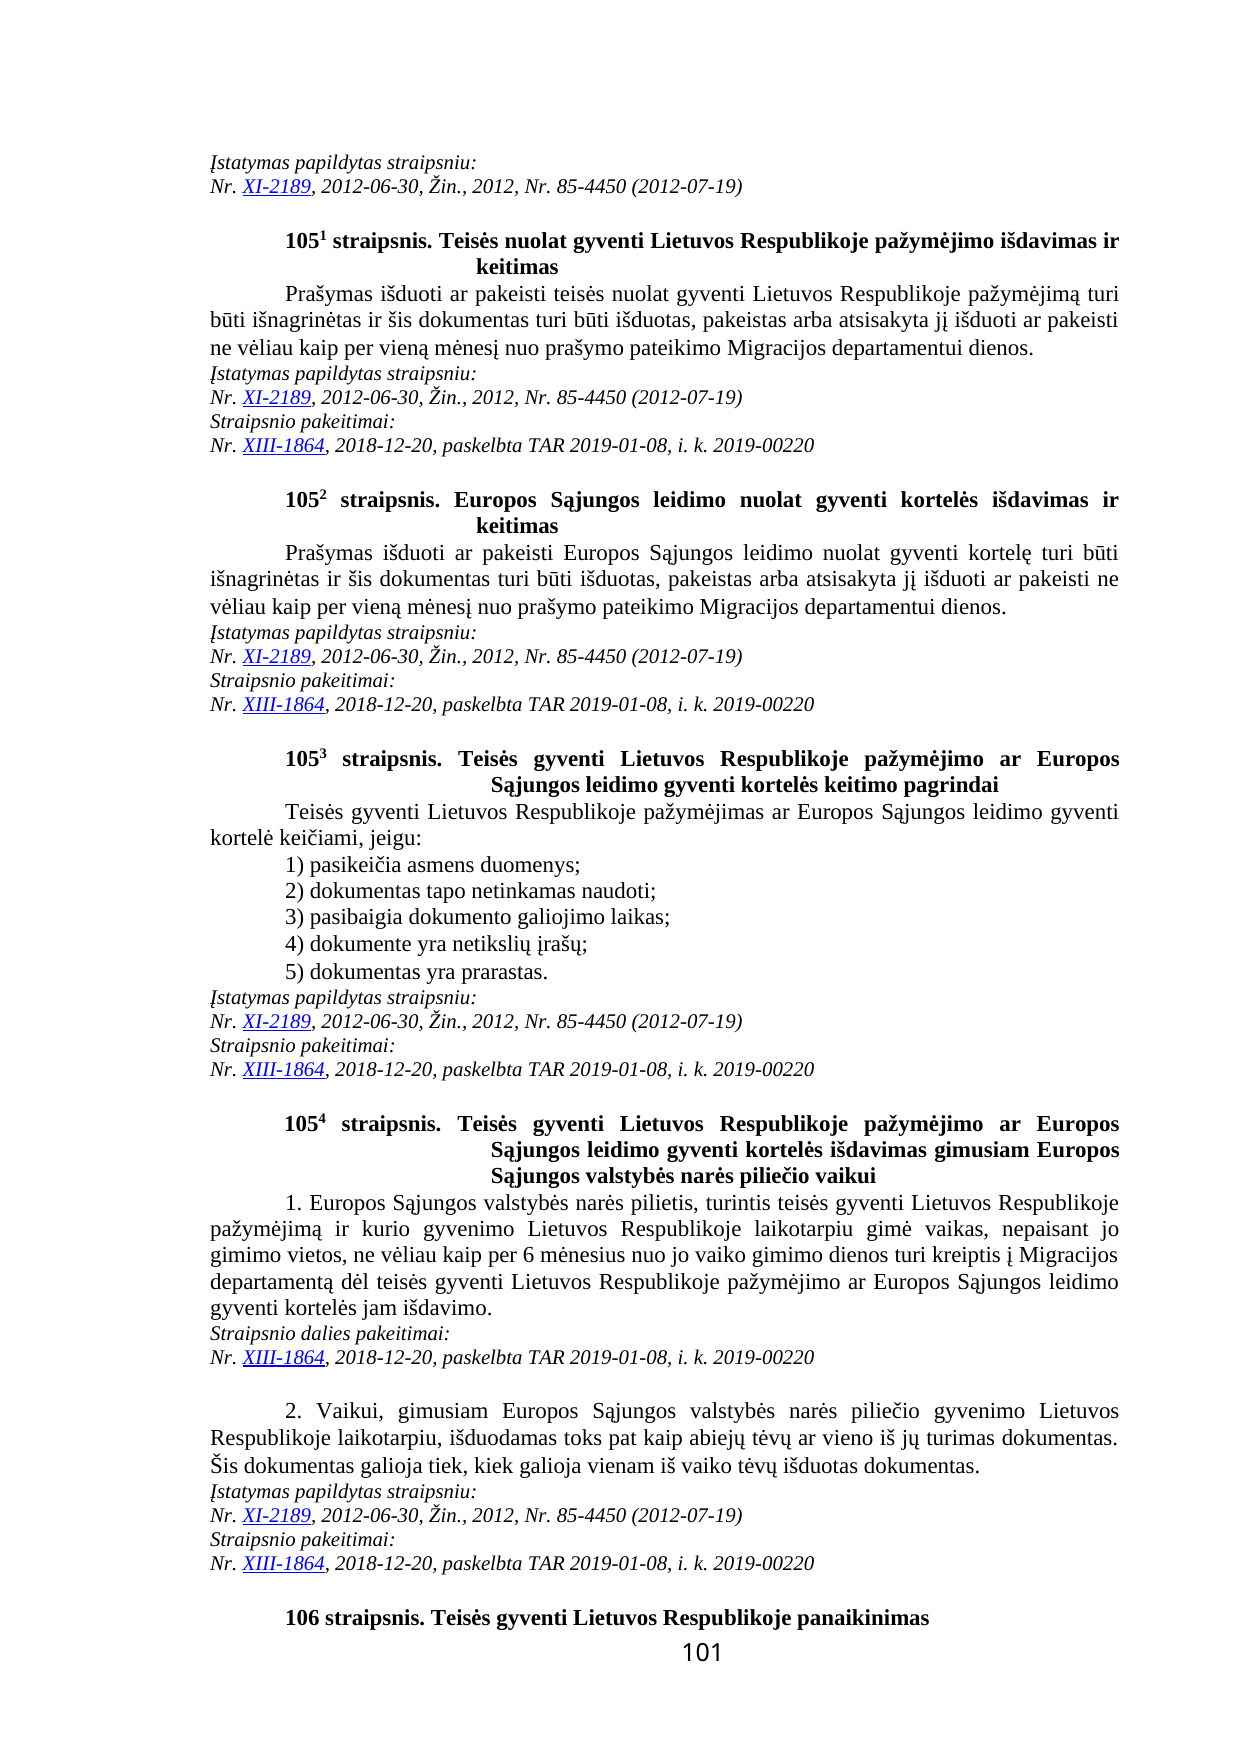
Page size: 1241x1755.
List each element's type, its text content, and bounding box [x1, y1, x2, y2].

text 5) dokumentas yra prarastas. [210, 956, 1120, 985]
text Teisės gyventi Lietuvos Respublikoje pažymėjimas ar Europos Sąjungos leidimo gyventi kortelė keičiami, jeigu: [210, 798, 1120, 851]
text Straipsnio pakeitimai: [210, 668, 1120, 692]
text Straipsnio pakeitimai: [210, 409, 1120, 433]
text 106 straipsnis. Teisės gyventi Lietuvos Respublikoje panaikinimas [210, 1604, 1120, 1630]
text 1052 straipsnis. Europos Sąjungos leidimo nuolat gyventi kortelės išdavimas ir keitimas [285, 486, 1120, 539]
text Nr. XI-2189, 2012-06-30, Žin., 2012, Nr. 85-4450 (2012-07-19) [210, 385, 1120, 409]
text Nr. XIII-1864, 2018-12-20, paskelbta TAR 2019-01-08, i. k. 2019-00220 [210, 1057, 1120, 1081]
text Nr. XI-2189, 2012-06-30, Žin., 2012, Nr. 85-4450 (2012-07-19) [210, 644, 1120, 668]
text Straipsnio dalies pakeitimai: [210, 1321, 1120, 1345]
text 1. Europos Sąjungos valstybės narės pilietis, turintis teisės gyventi Lietuvos Respublikoje pažymėjimą ir kurio gyvenimo Lietuvos Respublikoje laikotarpiu gimė vaikas, nepaisant jo gimimo vietos, ne vėliau kaip per 6 mėnesius nuo jo vaiko gimimo dienos turi kreiptis į Migracijos departamentą dėl teisės gyventi Lietuvos Respublikoje pažymėjimo ar Europos Sąjungos leidimo gyventi kortelės jam išdavimo. [210, 1189, 1120, 1321]
text Nr. XIII-1864, 2018-12-20, paskelbta TAR 2019-01-08, i. k. 2019-00220 [210, 1551, 1120, 1575]
text 1054 straipsnis. Teisės gyventi Lietuvos Respublikoje pažymėjimo ar Europos Sąjungos leidimo gyventi kortelės išdavimas gimusiam Europos Sąjungos valstybės narės piliečio vaikui [284, 1110, 1120, 1189]
text 2. Vaikui, gimusiam Europos Sąjungos valstybės narės piliečio gyvenimo Lietuvos Respublikoje laikotarpiu, išduodamas toks pat kaip abiejų tėvų ar vieno iš jų turimas dokumentas. Šis dokumentas galioja tiek, kiek galioja vienam iš vaiko tėvų išduotas dokumentas. [210, 1397, 1120, 1479]
text 3) pasibaigia dokumento galiojimo laikas; [210, 903, 1120, 930]
text Prašymas išduoti ar pakeisti teisės nuolat gyventi Lietuvos Respublikoje pažymėjimą turi būti išnagrinėtas ir šis dokumentas turi būti išduotas, pakeistas arba atsisakyta jį išduoti ar pakeisti ne vėliau kaip per vieną mėnesį nuo prašymo pateikimo Migracijos departamentui dienos. [210, 279, 1120, 361]
text 1053 straipsnis. Teisės gyventi Lietuvos Respublikoje pažymėjimo ar Europos Sąjungos leidimo gyventi kortelės keitimo pagrindai [285, 745, 1120, 798]
text Įstatymas papildytas straipsniu: [210, 1479, 1120, 1503]
text Nr. XIII-1864, 2018-12-20, paskelbta TAR 2019-01-08, i. k. 2019-00220 [210, 692, 1120, 716]
text Nr. XI-2189, 2012-06-30, Žin., 2012, Nr. 85-4450 (2012-07-19) [210, 1009, 1120, 1033]
text Straipsnio pakeitimai: [210, 1033, 1120, 1057]
text Įstatymas papildytas straipsniu: [210, 620, 1120, 644]
text 1) pasikeičia asmens duomenys; [210, 851, 1120, 877]
text Įstatymas papildytas straipsniu: [210, 985, 1120, 1009]
text Įstatymas papildytas straipsniu: [210, 361, 1120, 385]
text 4) dokumente yra netikslių įrašų; [210, 930, 1120, 956]
text 2) dokumentas tapo netinkamas naudoti; [210, 877, 1120, 903]
text Prašymas išduoti ar pakeisti Europos Sąjungos leidimo nuolat gyventi kortelę turi būti išnagrinėtas ir šis dokumentas turi būti išduotas, pakeistas arba atsisakyta jį išduoti ar pakeisti ne vėliau kaip per vieną mėnesį nuo prašymo pateikimo Migracijos departamentui dienos. [210, 539, 1120, 620]
text Nr. XIII-1864, 2018-12-20, paskelbta TAR 2019-01-08, i. k. 2019-00220 [210, 1345, 1120, 1369]
text Nr. XI-2189, 2012-06-30, Žin., 2012, Nr. 85-4450 (2012-07-19) [210, 174, 1120, 198]
text 1051 straipsnis. Teisės nuolat gyventi Lietuvos Respublikoje pažymėjimo išdavimas ir keitimas [285, 227, 1120, 279]
text Nr. XIII-1864, 2018-12-20, paskelbta TAR 2019-01-08, i. k. 2019-00220 [210, 433, 1120, 457]
text Įstatymas papildytas straipsniu: [210, 150, 1120, 174]
text Nr. XI-2189, 2012-06-30, Žin., 2012, Nr. 85-4450 (2012-07-19) [210, 1503, 1120, 1527]
text Straipsnio pakeitimai: [210, 1527, 1120, 1551]
